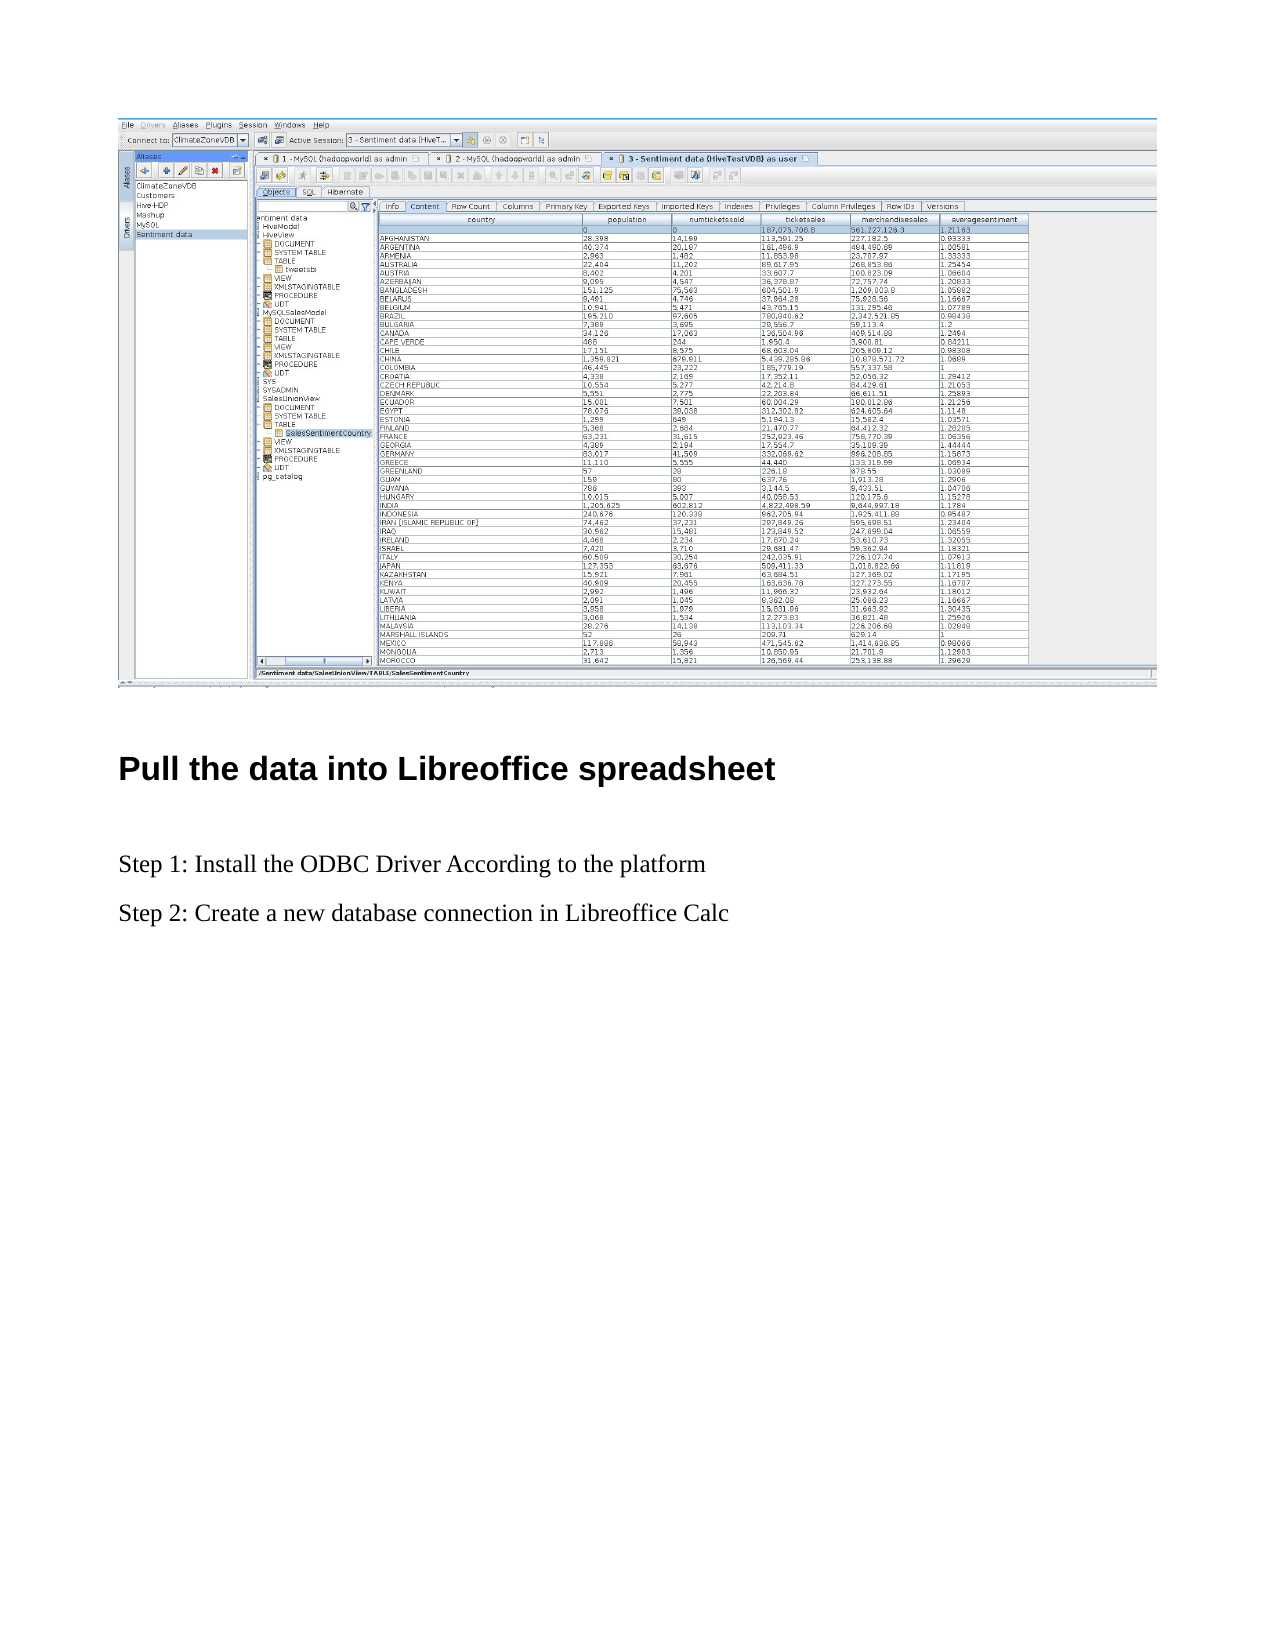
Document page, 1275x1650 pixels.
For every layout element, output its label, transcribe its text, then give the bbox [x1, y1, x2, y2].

picture [118, 118, 1157, 688]
text Step 2: Create a new database connection in Libreoffice Calc [118, 898, 1157, 927]
text Step 1: Install the ODBC Driver According to the platform [118, 849, 1157, 878]
subtitle Pull the data into Libreoffice spreadsheet [118, 749, 1157, 788]
